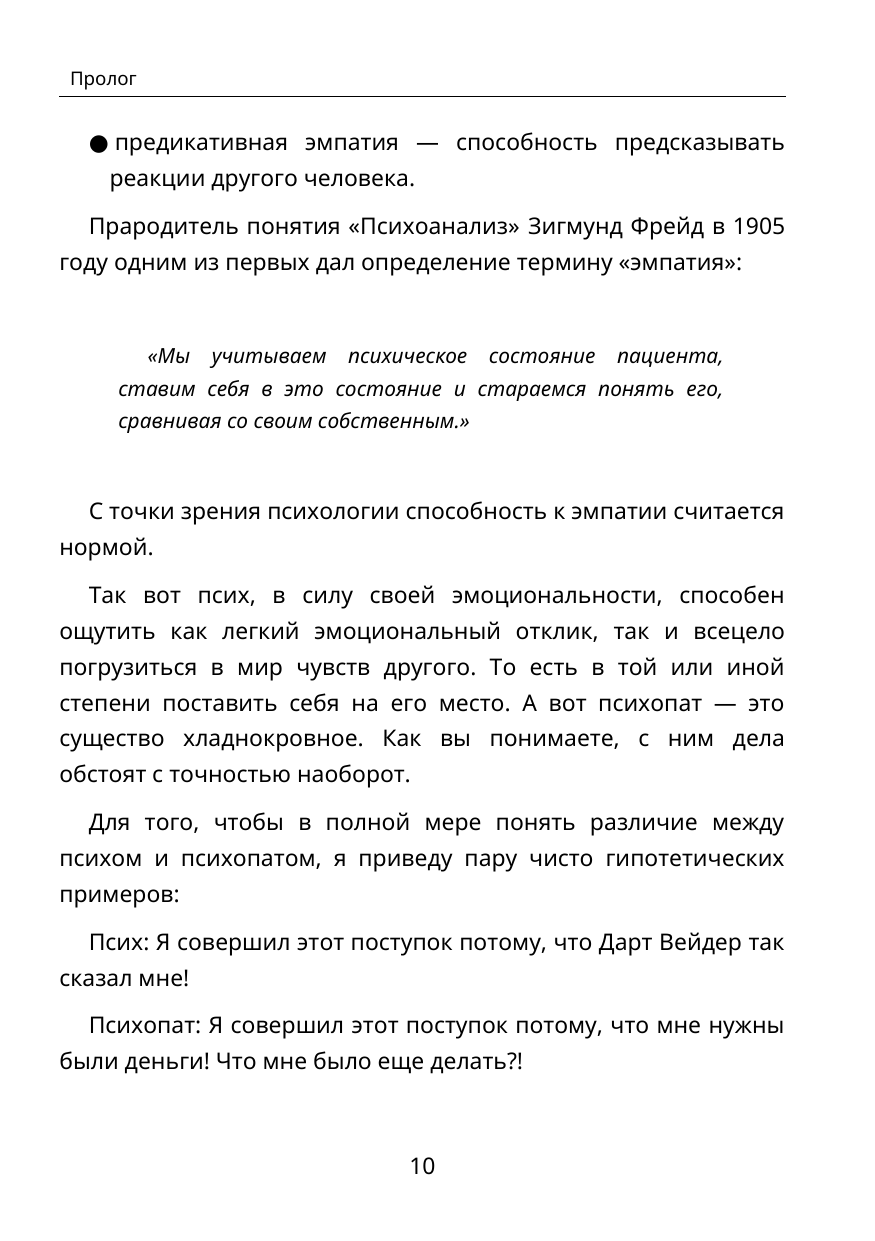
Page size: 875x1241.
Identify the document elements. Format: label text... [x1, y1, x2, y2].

text «Мы учитываем психическое состояние пациента, ставим себя в это состояние и стараемся понять его, сравнивая со своим собственным.» [118, 341, 727, 435]
text Так вот псих, в силу своей эмоциональности, способен ощутить как легкий эмоциональный отклик, так и всецело погрузиться в мир чувств другого. То есть в той или иной степени поставить себя на его место. А вот психопат — это существо хладнокровное. Как вы понимаете, с ним дела обстоят с точностью наоборот. [59, 579, 786, 789]
text С точки зрения психологии способность к эмпатии считается нормой. [59, 495, 786, 562]
text Психопат: Я совершил этот поступок потому, что мне нужны были деньги! Что мне было еще делать?! [59, 1009, 786, 1076]
list предикативная эмпатия — способность предсказывать реакции другого человека. [88, 126, 786, 193]
text Псих: Я совершил этот поступок потому, что Дарт Вейдер так сказал мне! [59, 926, 786, 993]
text Прародитель понятия «Психоанализ» Зигмунд Фрейд в 1905 году одним из первых дал определение термину «эмпатия»: [59, 210, 786, 277]
text Для того, чтобы в полной мере понять различие между психом и психопатом, я приведу пару чисто гипотетических примеров: [59, 806, 786, 909]
